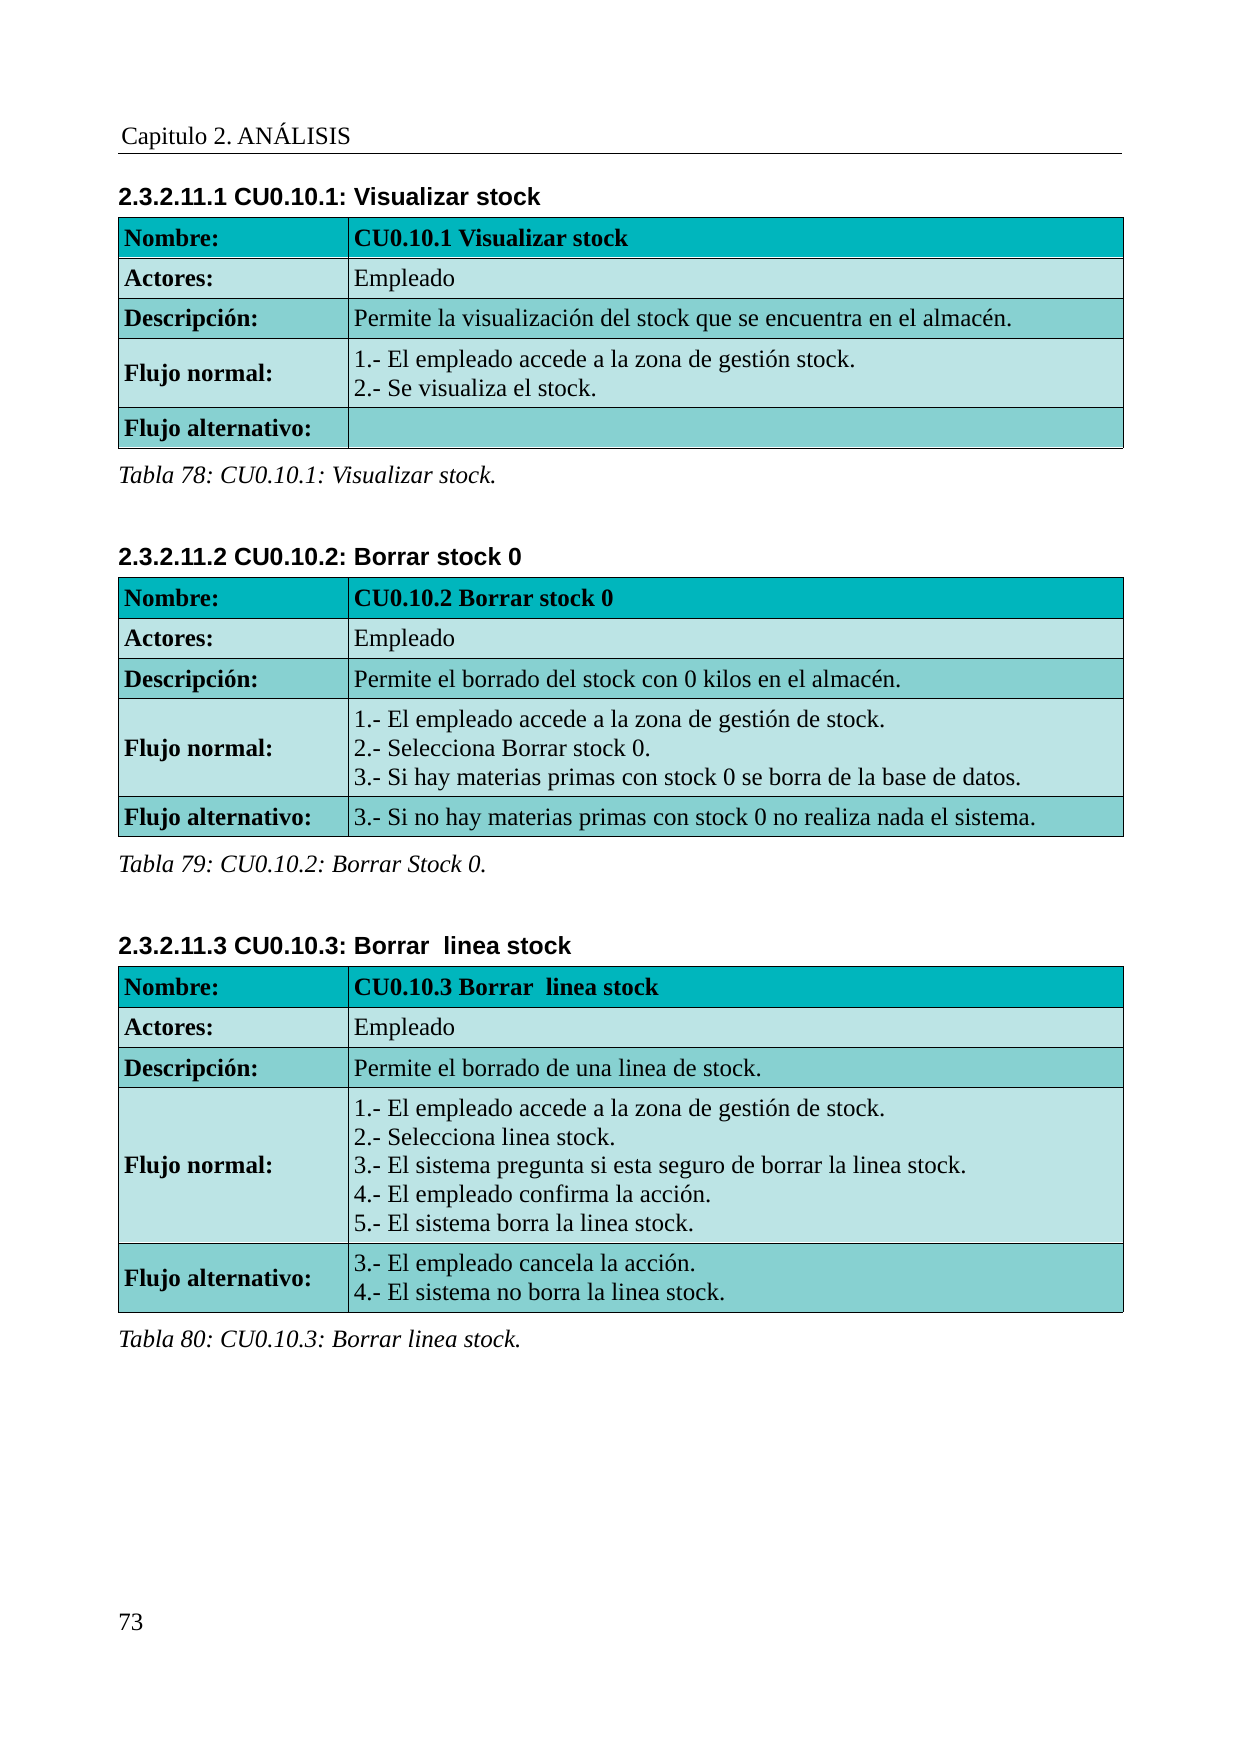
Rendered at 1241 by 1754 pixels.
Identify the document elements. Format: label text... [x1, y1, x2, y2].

subtitle 2.3.2.11.2 CU0.10.2: Borrar stock 0 [118, 542, 1122, 571]
table_cell Flujo alternativo: [119, 408, 348, 447]
table_cell [349, 408, 1123, 447]
table_cell Actores: [119, 619, 348, 658]
table_cell Empleado [349, 259, 1123, 298]
table_header Nombre: [119, 578, 348, 618]
table_cell Descripción: [119, 299, 348, 338]
table_cell Permite el borrado del stock con 0 kilos en el almacén. [349, 659, 1123, 698]
text Tabla 78: CU0.10.1: Visualizar stock. [118, 460, 1122, 489]
table_cell 1.- El empleado accede a la zona de gestión de stock. 2.- Selecciona Borrar stock 0. 3.- Si hay materias primas con stock 0 se borra de la base de datos. [349, 699, 1123, 796]
table_header Nombre: [119, 218, 348, 257]
table_cell Empleado [349, 1008, 1123, 1047]
table_cell 3.- El empleado cancela la acción. 4.- El sistema no borra la linea stock. [349, 1244, 1123, 1312]
table_cell Descripción: [119, 659, 348, 698]
text Tabla 80: CU0.10.3: Borrar linea stock. [118, 1324, 1122, 1353]
table_header Nombre: [119, 967, 348, 1007]
table_cell 1.- El empleado accede a la zona de gestión stock. 2.- Se visualiza el stock. [349, 339, 1123, 407]
table_header CU0.10.3 Borrar linea stock [349, 967, 1123, 1007]
table_cell Flujo normal: [119, 339, 348, 407]
table_cell Empleado [349, 619, 1123, 658]
table_cell 1.- El empleado accede a la zona de gestión de stock. 2.- Selecciona linea stock. 3.- El sistema pregunta si esta seguro de borrar la linea stock. 4.- El empleado confirma la acción. 5.- El sistema borra la linea stock. [349, 1088, 1123, 1242]
table_cell Actores: [119, 1008, 348, 1047]
table_cell Permite la visualización del stock que se encuentra en el almacén. [349, 299, 1123, 338]
table_header CU0.10.1 Visualizar stock [349, 218, 1123, 257]
subtitle 2.3.2.11.3 CU0.10.3: Borrar linea stock [118, 931, 1122, 960]
table_cell Flujo normal: [119, 1088, 348, 1242]
table_cell Flujo normal: [119, 699, 348, 796]
table_cell Descripción: [119, 1048, 348, 1087]
table_cell Actores: [119, 259, 348, 298]
table_cell Flujo alternativo: [119, 797, 348, 836]
table_header CU0.10.2 Borrar stock 0 [349, 578, 1123, 618]
subtitle 2.3.2.11.1 CU0.10.1: Visualizar stock [118, 182, 1122, 211]
table_cell 3.- Si no hay materias primas con stock 0 no realiza nada el sistema. [349, 797, 1123, 836]
table_cell Flujo alternativo: [119, 1244, 348, 1312]
text Tabla 79: CU0.10.2: Borrar Stock 0. [118, 849, 1122, 878]
table_cell Permite el borrado de una linea de stock. [349, 1048, 1123, 1087]
